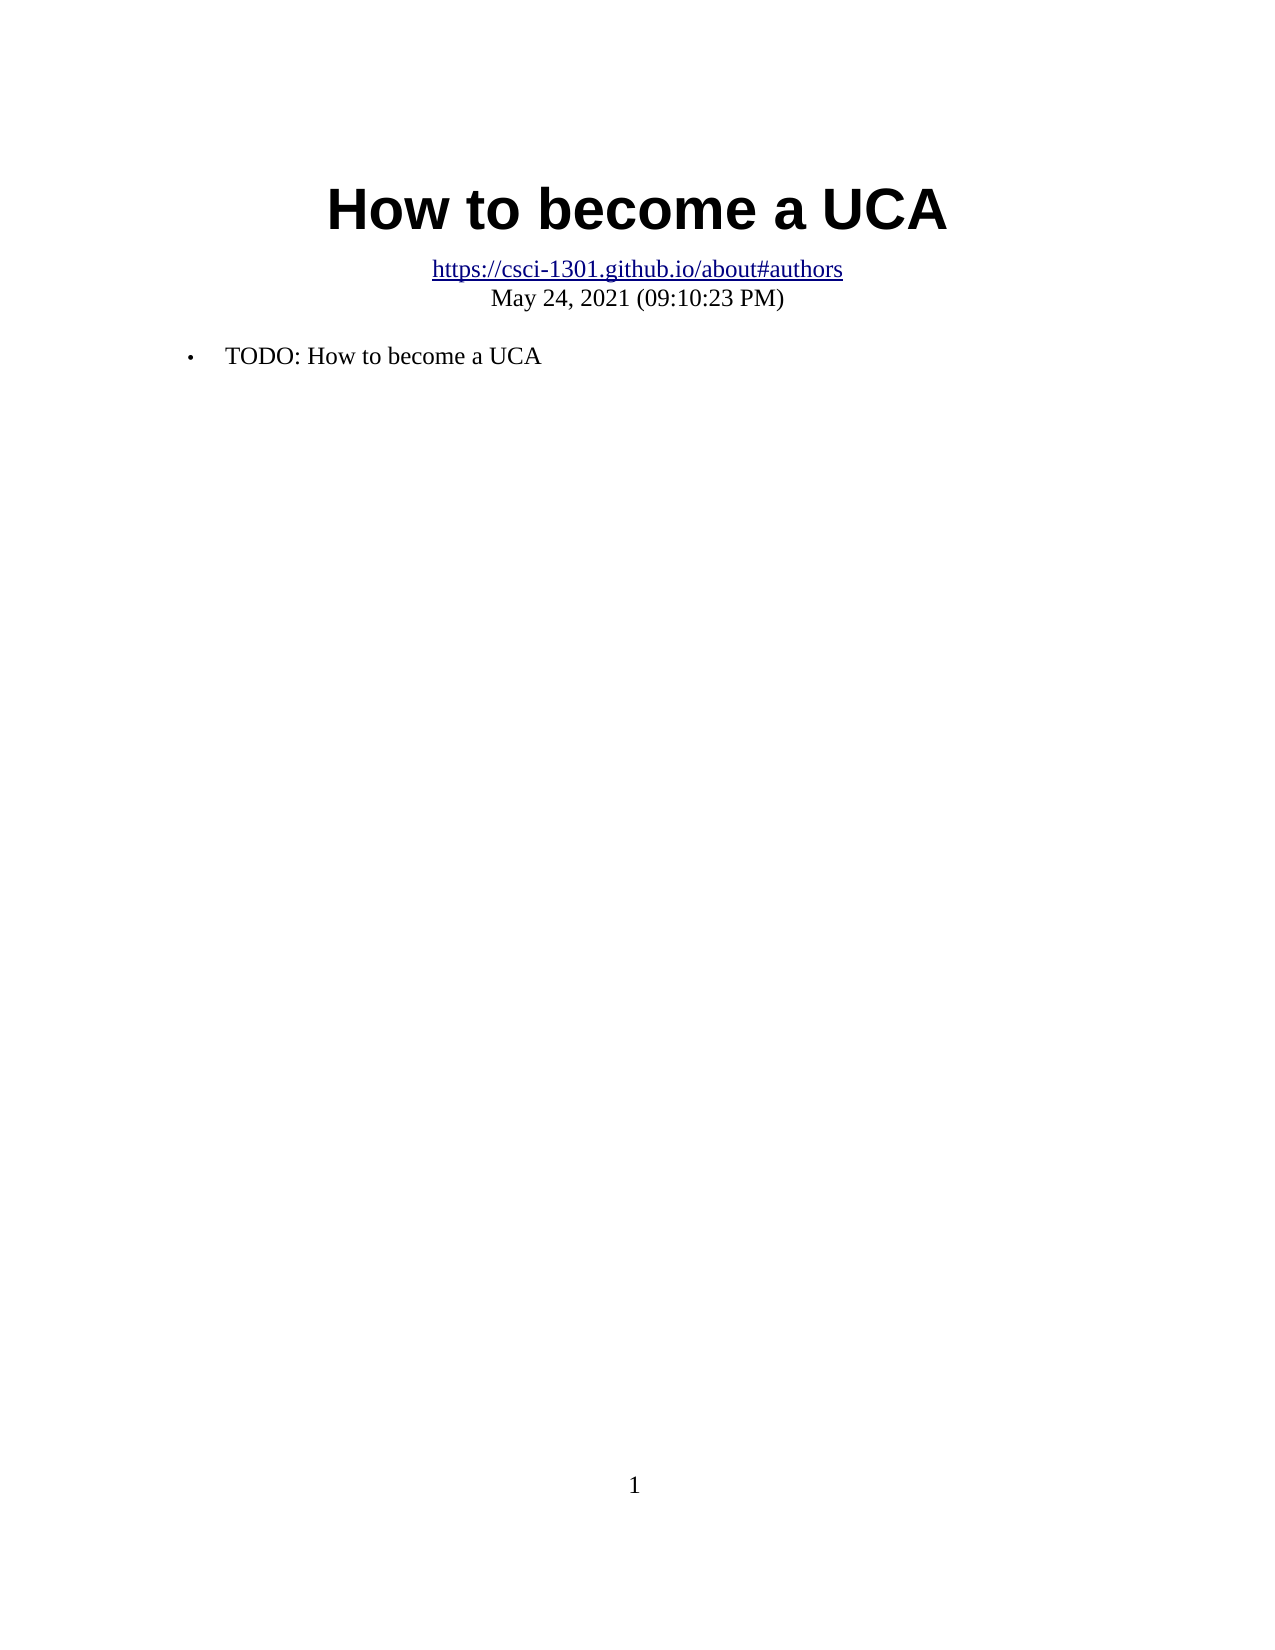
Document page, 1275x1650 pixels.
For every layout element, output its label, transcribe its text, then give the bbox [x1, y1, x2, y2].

list TODO: How to become a UCA [187, 341, 1125, 369]
title How to become a UCA [150, 175, 1125, 242]
text https://csci-1301.github.io/about#authors [150, 254, 1125, 283]
text May 24, 2021 (09:10:23 PM) [150, 283, 1125, 312]
